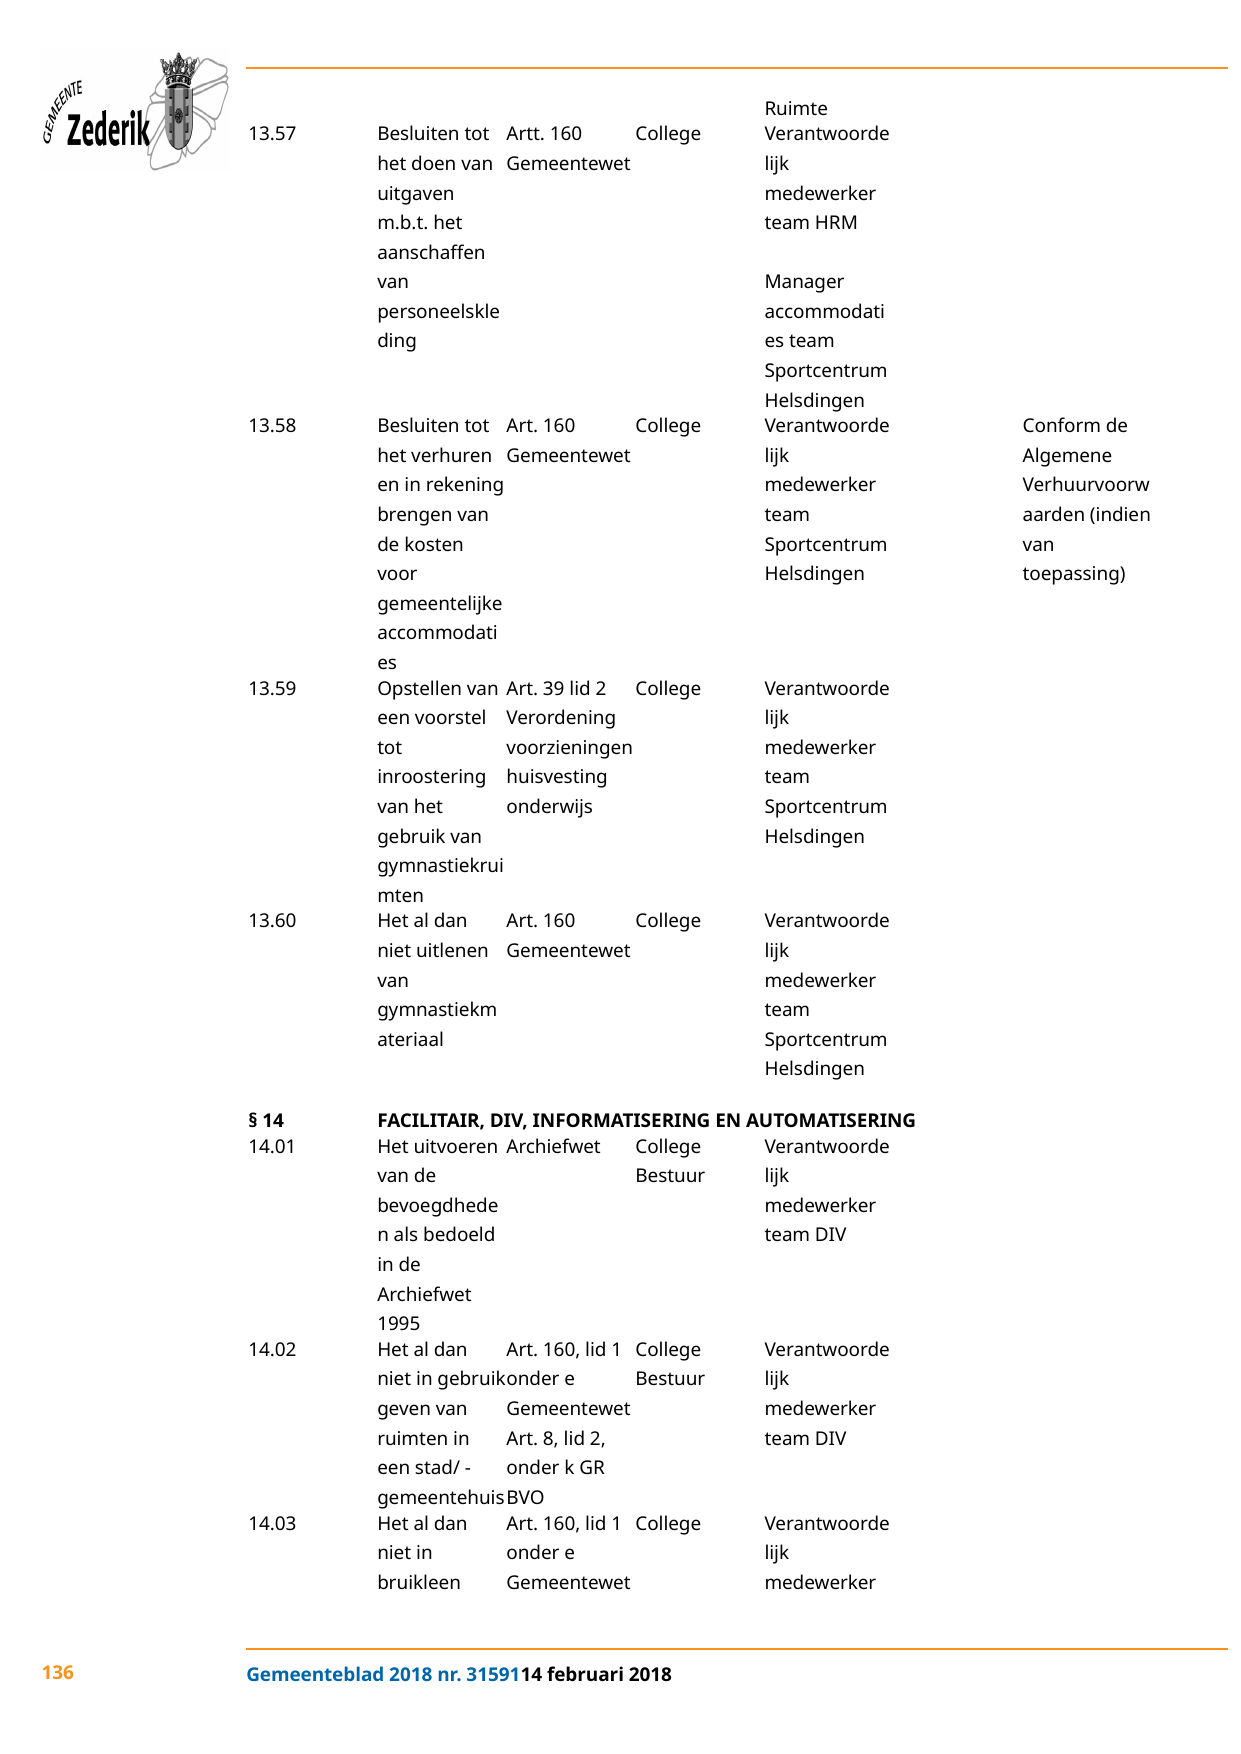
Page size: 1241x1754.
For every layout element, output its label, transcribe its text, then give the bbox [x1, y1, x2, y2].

table_cell Art. 160 Gemeentewet [506, 413, 635, 675]
table_cell Ruimte [764, 95, 893, 121]
table_cell Besluiten tot het verhuren en in rekening brengen van de kosten voor gemeentelijke accommodaties [377, 413, 506, 675]
table_cell College [635, 908, 764, 1081]
table_cell FACILITAIR, DIV, INFORMATISERING EN AUTOMATISERING [377, 1107, 1152, 1133]
table_cell Art. 160, lid 1 onder e Gemeentewet Art. 8, lid 2, onder k GR BVO [506, 1336, 635, 1510]
table_cell [506, 95, 635, 121]
table_cell Art. 160 Gemeentewet [506, 908, 635, 1081]
table_cell [506, 1081, 635, 1107]
table_cell [894, 1336, 1022, 1510]
table_cell 13.58 [248, 413, 377, 675]
table_cell Verantwoordelijk medewerker team Sportcentrum Helsdingen [764, 413, 893, 675]
table_cell 14.02 [248, 1336, 377, 1510]
table_cell [377, 1081, 506, 1107]
table_cell [1023, 121, 1152, 412]
picture [41, 47, 231, 172]
table_cell College [635, 675, 764, 908]
table_cell [1023, 1510, 1152, 1594]
table_cell Het al dan niet uitlenen van gymnastiekmateriaal [377, 908, 506, 1081]
table_cell 13.60 [248, 908, 377, 1081]
table_cell [894, 1081, 1022, 1107]
table_cell Opstellen van een voorstel tot inroostering van het gebruik van gymnastiekruimten [377, 675, 506, 908]
table_cell Verantwoordelijk medewerker team DIV [764, 1133, 893, 1336]
table_cell [894, 121, 1022, 412]
table_cell [764, 1081, 893, 1107]
table_cell Verantwoordelijk medewerker team HRM Manager accommodaties team Sportcentrum Helsdingen [764, 121, 893, 412]
table_cell Verantwoordelijk medewerker team Sportcentrum Helsdingen [764, 908, 893, 1081]
table_cell 14.01 [248, 1133, 377, 1336]
table_cell College Bestuur [635, 1133, 764, 1336]
table_cell [635, 1081, 764, 1107]
table_cell [894, 675, 1022, 908]
table_cell [248, 95, 377, 121]
table_cell Het al dan niet in gebruik geven van ruimten in een stad/ - gemeentehuis [377, 1336, 506, 1510]
table_cell [377, 95, 506, 121]
table_cell [635, 95, 764, 121]
table_cell [1023, 1336, 1152, 1510]
table_cell 13.57 [248, 121, 377, 412]
table_cell [248, 1081, 377, 1107]
table_cell Verantwoordelijk medewerker [764, 1510, 893, 1594]
table_cell College Bestuur [635, 1336, 764, 1510]
table_cell [894, 1133, 1022, 1336]
table_cell Het uitvoeren van de bevoegdheden als bedoeld in de Archiefwet 1995 [377, 1133, 506, 1336]
table_cell [1023, 675, 1152, 908]
table_cell § 14 [248, 1107, 377, 1133]
table_cell Conform de Algemene Verhuurvoorwaarden (indien van toepassing) [1023, 413, 1152, 675]
table_cell [1023, 1081, 1152, 1107]
table_cell Verantwoordelijk medewerker team Sportcentrum Helsdingen [764, 675, 893, 908]
table_cell College [635, 413, 764, 675]
table_cell [894, 1510, 1022, 1594]
table_cell College [635, 121, 764, 412]
table_cell College [635, 1510, 764, 1594]
table_cell Art. 39 lid 2 Verordening voorzieningen huisvesting onderwijs [506, 675, 635, 908]
table_cell Het al dan niet in bruikleen [377, 1510, 506, 1594]
table_cell [1023, 95, 1152, 121]
table_cell Artt. 160 Gemeentewet [506, 121, 635, 412]
table_cell 13.59 [248, 675, 377, 908]
table_cell [1023, 908, 1152, 1081]
table_cell 14.03 [248, 1510, 377, 1594]
table_cell [1023, 1133, 1152, 1336]
table_cell [894, 908, 1022, 1081]
table_cell [894, 413, 1022, 675]
table_cell Verantwoordelijk medewerker team DIV [764, 1336, 893, 1510]
table_cell Besluiten tot het doen van uitgaven m.b.t. het aanschaffen van personeelskleding [377, 121, 506, 412]
table_cell Archiefwet [506, 1133, 635, 1336]
table_cell Art. 160, lid 1 onder e Gemeentewet [506, 1510, 635, 1594]
table_cell [894, 95, 1022, 121]
